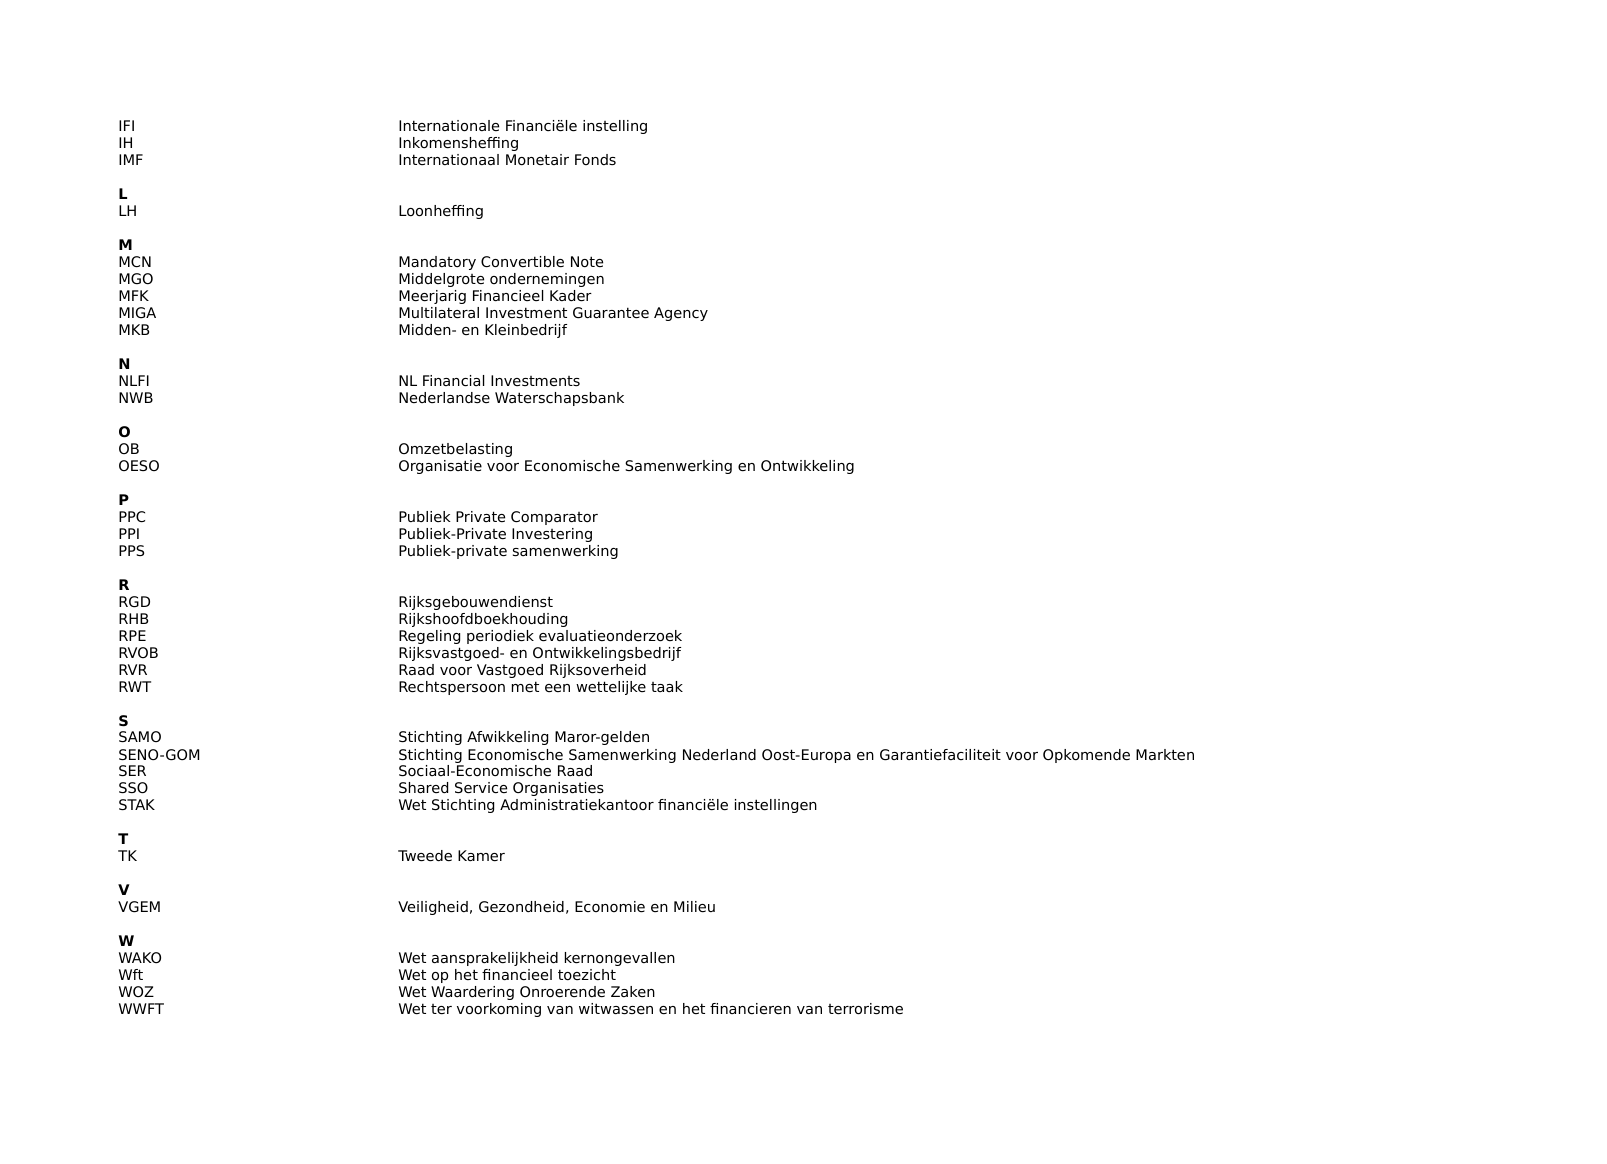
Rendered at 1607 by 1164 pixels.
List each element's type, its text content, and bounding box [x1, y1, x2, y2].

table_cell [118, 695, 392, 712]
table_cell [118, 1018, 392, 1035]
table_cell [118, 407, 392, 424]
table_cell MGO [118, 271, 392, 288]
table_cell Middelgrote ondernemingen [392, 271, 1488, 288]
table_cell Midden- en Kleinbedrijf [392, 322, 1488, 339]
table_cell Omzetbelasting [392, 441, 1488, 458]
table_cell [392, 814, 1488, 831]
table_cell Rijksvastgoed- en Ontwikkelingsbedrijf [392, 645, 1488, 661]
table_cell Wft [118, 967, 392, 984]
table_cell Mandatory Convertible Note [392, 254, 1488, 271]
table_cell NWB [118, 390, 392, 407]
table_cell Sociaal-Economische Raad [392, 763, 1488, 780]
table_cell [392, 865, 1488, 882]
table_cell [392, 577, 1488, 593]
table_cell IFI [118, 118, 392, 135]
table_cell V [118, 882, 392, 899]
table_cell Organisatie voor Economische Samenwerking en Ontwikkeling [392, 458, 1488, 475]
table_cell Regeling periodiek evaluatieonderzoek [392, 628, 1488, 644]
table_cell [392, 695, 1488, 712]
table_cell IMF [118, 152, 392, 169]
table_cell Meerjarig Financieel Kader [392, 288, 1488, 305]
table_cell Rijksgebouwendienst [392, 594, 1488, 611]
table_cell STAK [118, 797, 392, 814]
table_cell TK [118, 848, 392, 865]
table_cell NLFI [118, 373, 392, 390]
table_cell Publiek-private samenwerking [392, 543, 1488, 559]
table_cell RHB [118, 611, 392, 627]
table_cell Inkomensheffing [392, 135, 1488, 152]
table_cell [392, 831, 1488, 848]
table_cell Rechtspersoon met een wettelijke taak [392, 679, 1488, 695]
table_cell WAKO [118, 950, 392, 967]
table_cell O [118, 424, 392, 441]
table_cell [392, 916, 1488, 933]
table_cell Multilateral Investment Guarantee Agency [392, 305, 1488, 322]
table_cell IH [118, 135, 392, 152]
table_cell Wet aansprakelijkheid kernongevallen [392, 950, 1488, 967]
table_cell RGD [118, 594, 392, 611]
table_cell PPC [118, 509, 392, 526]
table_cell [392, 882, 1488, 899]
table_cell [118, 560, 392, 577]
table_cell R [118, 577, 392, 593]
table_cell T [118, 831, 392, 848]
table_cell [392, 713, 1488, 729]
table_cell [392, 169, 1488, 186]
table_cell Wet ter voorkoming van witwassen en het financieren van terrorisme [392, 1001, 1488, 1018]
table_cell P [118, 492, 392, 509]
table_cell [118, 475, 392, 492]
table_cell OB [118, 441, 392, 458]
table_cell Internationale Financiële instelling [392, 118, 1488, 135]
table_cell [392, 407, 1488, 424]
table_cell RWT [118, 679, 392, 695]
table_cell [392, 424, 1488, 441]
table_cell LH [118, 203, 392, 220]
table_cell Internationaal Monetair Fonds [392, 152, 1488, 169]
table_cell Raad voor Vastgoed Rijksoverheid [392, 661, 1488, 678]
table_cell SENO-GOM [118, 746, 392, 763]
table_cell MIGA [118, 305, 392, 322]
table_cell [392, 186, 1488, 203]
table_cell W [118, 933, 392, 950]
table_cell Stichting Afwikkeling Maror-gelden [392, 729, 1488, 746]
table_cell MKB [118, 322, 392, 339]
table_cell MCN [118, 254, 392, 271]
table_cell MFK [118, 288, 392, 305]
table_cell [118, 865, 392, 882]
table_cell Rijkshoofdboekhouding [392, 611, 1488, 627]
table_cell Veiligheid, Gezondheid, Economie en Milieu [392, 899, 1488, 916]
table_cell WOZ [118, 984, 392, 1001]
table_cell L [118, 186, 392, 203]
table_cell [392, 339, 1488, 356]
table_cell Publiek Private Comparator [392, 509, 1488, 526]
table_cell RVOB [118, 645, 392, 661]
table_cell [118, 169, 392, 186]
table_cell PPI [118, 526, 392, 543]
table_cell [392, 475, 1488, 492]
table_cell RPE [118, 628, 392, 644]
table_cell SER [118, 763, 392, 780]
table_cell [118, 220, 392, 237]
table_cell S [118, 713, 392, 729]
table_cell PPS [118, 543, 392, 559]
table_cell WWFT [118, 1001, 392, 1018]
table_cell Tweede Kamer [392, 848, 1488, 865]
table_cell N [118, 356, 392, 373]
table_cell [392, 560, 1488, 577]
table_cell [392, 237, 1488, 254]
table_cell [118, 814, 392, 831]
table_cell Stichting Economische Samenwerking Nederland Oost-Europa en Garantiefaciliteit voor Opkomende Markten [392, 746, 1488, 763]
table_cell SSO [118, 780, 392, 797]
table_cell RVR [118, 661, 392, 678]
table_cell VGEM [118, 899, 392, 916]
table_cell Wet Stichting Administratiekantoor financiële instellingen [392, 797, 1488, 814]
table_cell [118, 916, 392, 933]
table_cell NL Financial Investments [392, 373, 1488, 390]
table_cell [392, 356, 1488, 373]
table_cell [392, 933, 1488, 950]
table_cell SAMO [118, 729, 392, 746]
table_cell M [118, 237, 392, 254]
table_cell OESO [118, 458, 392, 475]
table_cell Publiek-Private Investering [392, 526, 1488, 543]
table_cell [392, 220, 1488, 237]
table_cell [118, 339, 392, 356]
table_cell Loonheffing [392, 203, 1488, 220]
table_cell Wet op het financieel toezicht [392, 967, 1488, 984]
table_cell [392, 492, 1488, 509]
table_cell [392, 1018, 1488, 1035]
table_cell Wet Waardering Onroerende Zaken [392, 984, 1488, 1001]
table_cell Nederlandse Waterschapsbank [392, 390, 1488, 407]
table_cell Shared Service Organisaties [392, 780, 1488, 797]
